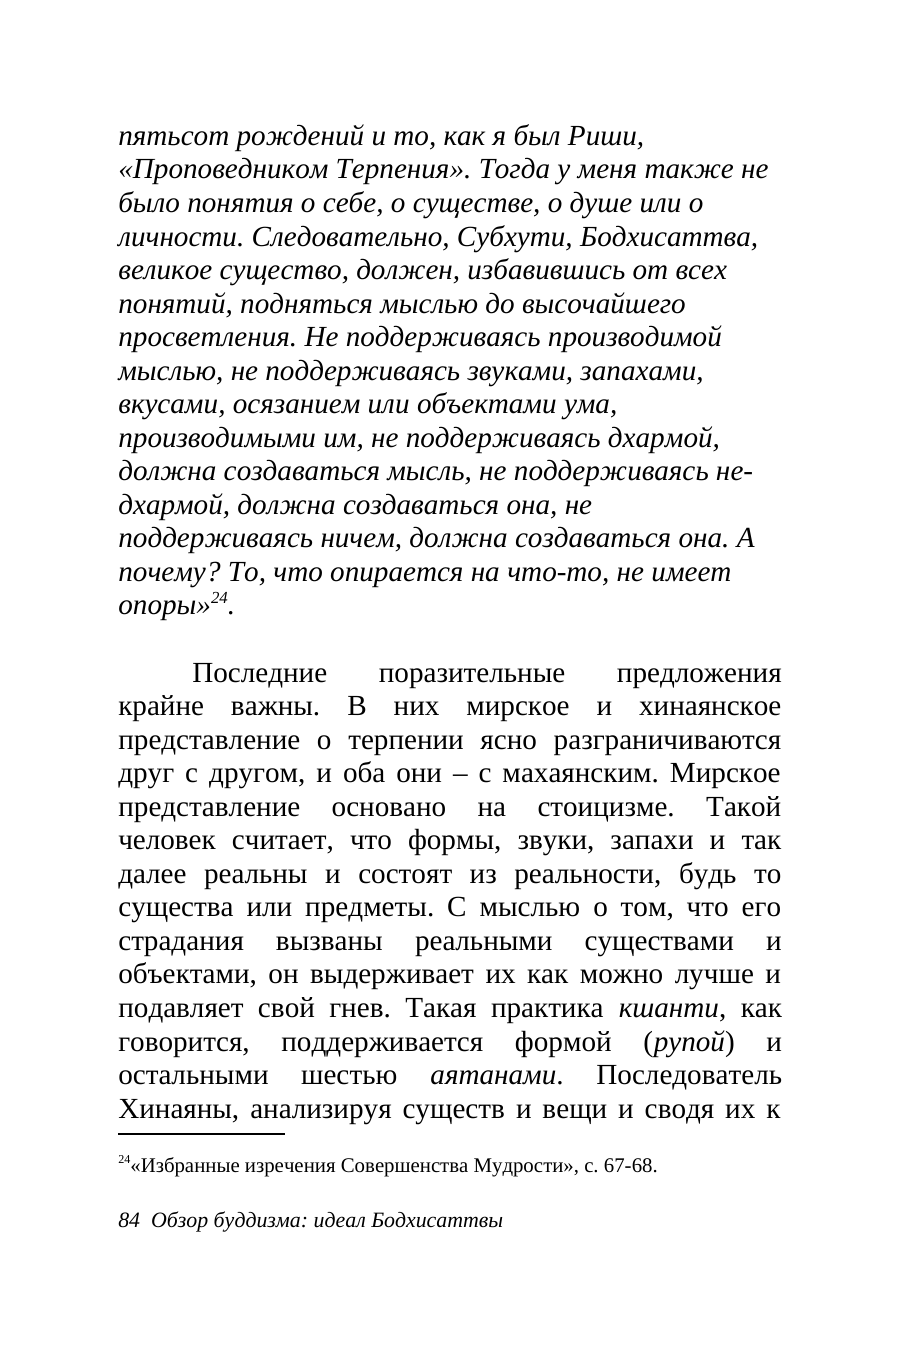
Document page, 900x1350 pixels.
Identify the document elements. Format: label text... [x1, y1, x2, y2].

text пятьсот рождений и то, как я был Риши, «Проповедником Терпения». Тогда у меня также не было понятия о себе, о существе, о душе или о личности. Следовательно, Субхути, Бодхисаттва, великое существо, должен, избавившись от всех понятий, подняться мыслью до высочайшего просветления. Не поддерживаясь производимой мыслью, не поддерживаясь звуками, запахами, вкусами, осязанием или объектами ума, производимыми им, не поддерживаясь дхармой, должна создаваться мысль, не поддерживаясь не-дхармой, должна создаваться она, не поддерживаясь ничем, должна создаваться она. А почему? То, что опирается на что-то, не имеет опоры». [118, 118, 782, 621]
text Последние поразительные предложения крайне важны. В них мирское и хинаянское представление о терпении ясно разграничиваются друг с другом, и оба они – с махаянским. Мирское представление основано на стоицизме. Такой человек считает, что формы, звуки, запахи и так далее реальны и состоят из реальности, будь то существа или предметы. С мыслью о том, что его страдания вызваны реальными существами и объектами, он выдерживает их как можно лучше и подавляет свой гнев. Такая практика кшанти, как говорится, поддерживается формой (рупой) и остальными шестью аятанами. Последователь Хинаяны, анализируя существ и вещи и сводя их к [118, 655, 782, 1124]
text «Избранные изречения Совершенства Мудрости», с. 67-68. [118, 1153, 782, 1177]
